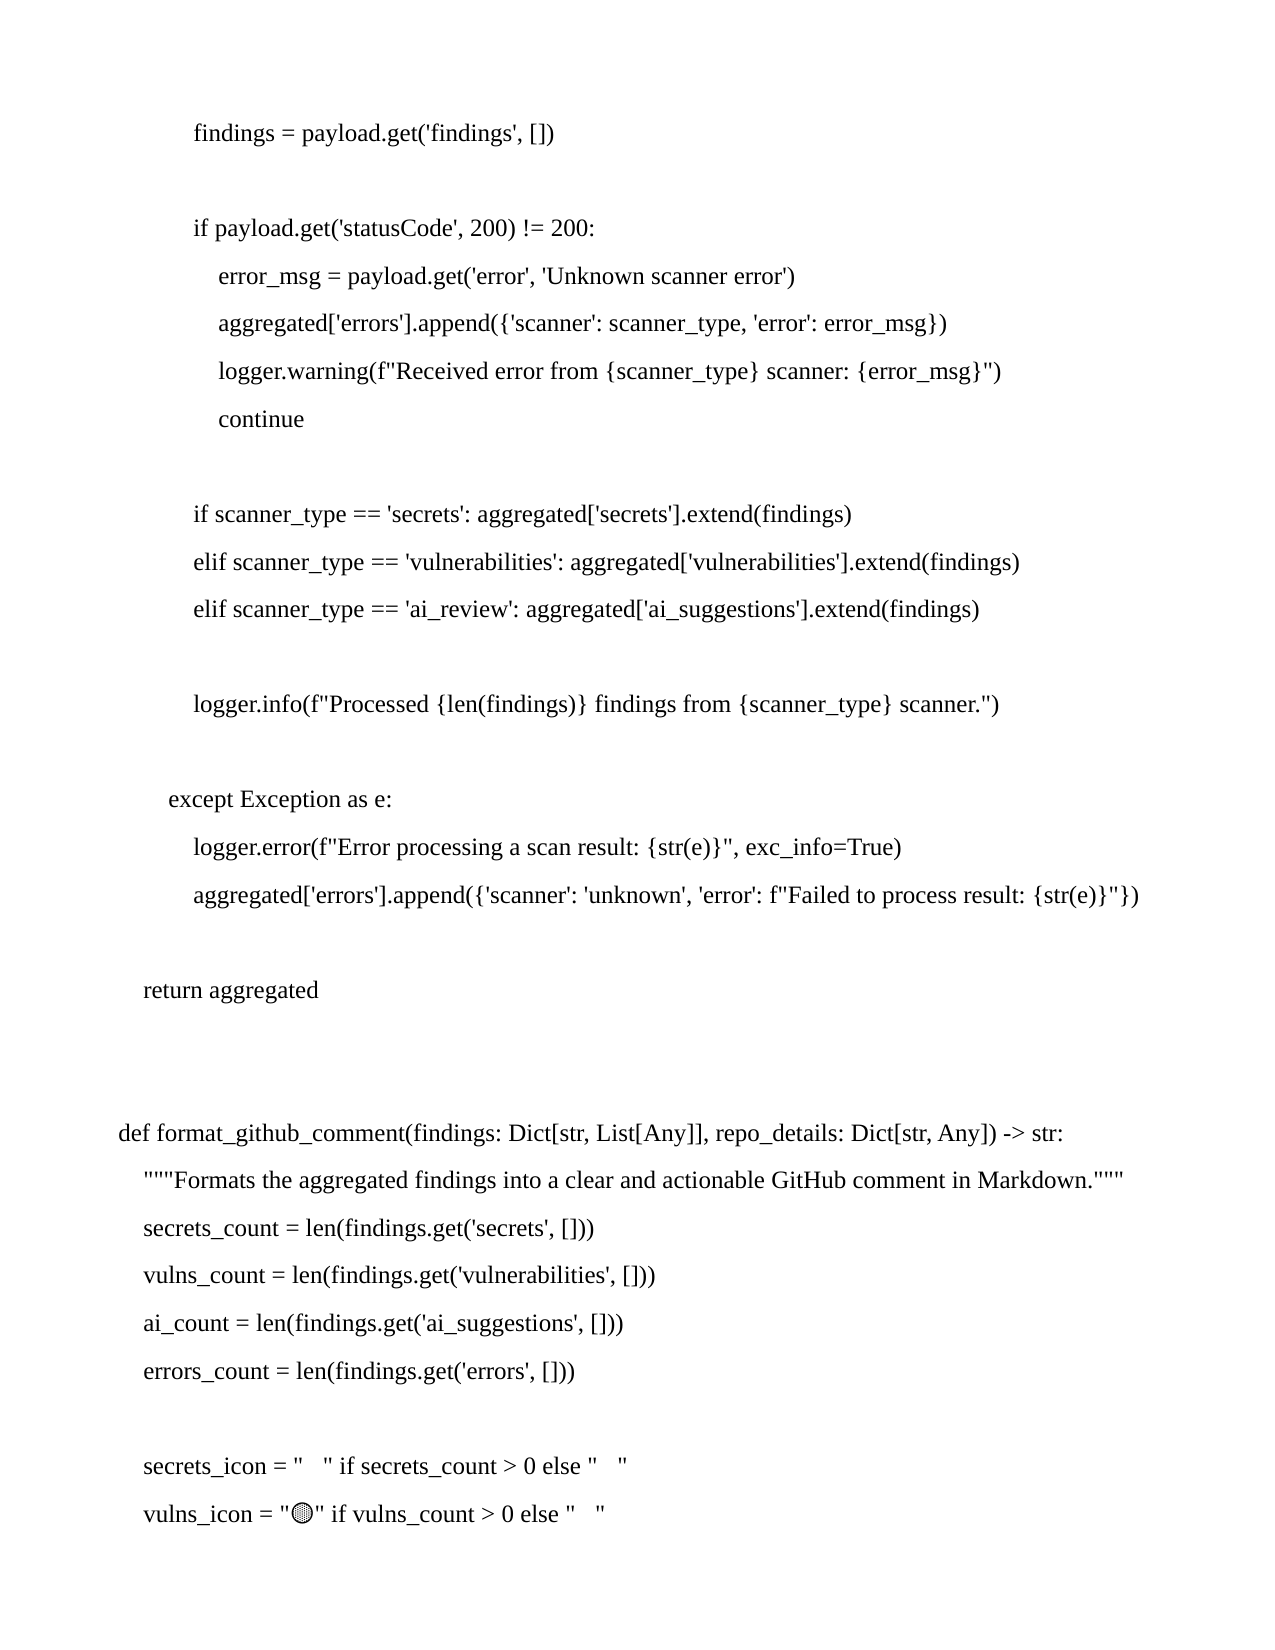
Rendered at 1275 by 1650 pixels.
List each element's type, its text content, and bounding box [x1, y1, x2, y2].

text if payload.get('statusCode', 200) != 200: [118, 213, 1157, 242]
text secrets_count = len(findings.get('secrets', [])) [118, 1213, 1157, 1242]
text errors_count = len(findings.get('errors', [])) [118, 1356, 1157, 1384]
text vulns_icon = "🟡" if vulns_count > 0 else "✅" [118, 1499, 1157, 1527]
text if scanner_type == 'secrets': aggregated['secrets'].extend(findings) [118, 499, 1157, 528]
text logger.error(f"Error processing a scan result: {str(e)}", exc_info=True) [118, 832, 1157, 861]
text elif scanner_type == 'ai_review': aggregated['ai_suggestions'].extend(findings) [118, 594, 1157, 623]
text except Exception as e: [118, 784, 1157, 813]
text secrets_icon = "🔴" if secrets_count > 0 else "✅" [118, 1451, 1157, 1480]
text elif scanner_type == 'vulnerabilities': aggregated['vulnerabilities'].extend(findings) [118, 547, 1157, 575]
text error_msg = payload.get('error', 'Unknown scanner error') [118, 261, 1157, 290]
text def format_github_comment(findings: Dict[str, List[Any]], repo_details: Dict[str, Any]) -> str: [118, 1118, 1157, 1147]
text vulns_count = len(findings.get('vulnerabilities', [])) [118, 1261, 1157, 1289]
text logger.info(f"Processed {len(findings)} findings from {scanner_type} scanner.") [118, 689, 1157, 718]
text """Formats the aggregated findings into a clear and actionable GitHub comment in Markdown.""" [118, 1165, 1157, 1194]
text logger.warning(f"Received error from {scanner_type} scanner: {error_msg}") [118, 356, 1157, 385]
text return aggregated [118, 975, 1157, 1004]
text aggregated['errors'].append({'scanner': scanner_type, 'error': error_msg}) [118, 308, 1157, 337]
text continue [118, 404, 1157, 432]
text aggregated['errors'].append({'scanner': 'unknown', 'error': f"Failed to process result: {str(e)}"}) [118, 880, 1157, 908]
text ai_count = len(findings.get('ai_suggestions', [])) [118, 1308, 1157, 1337]
text findings = payload.get('findings', []) [118, 118, 1157, 147]
